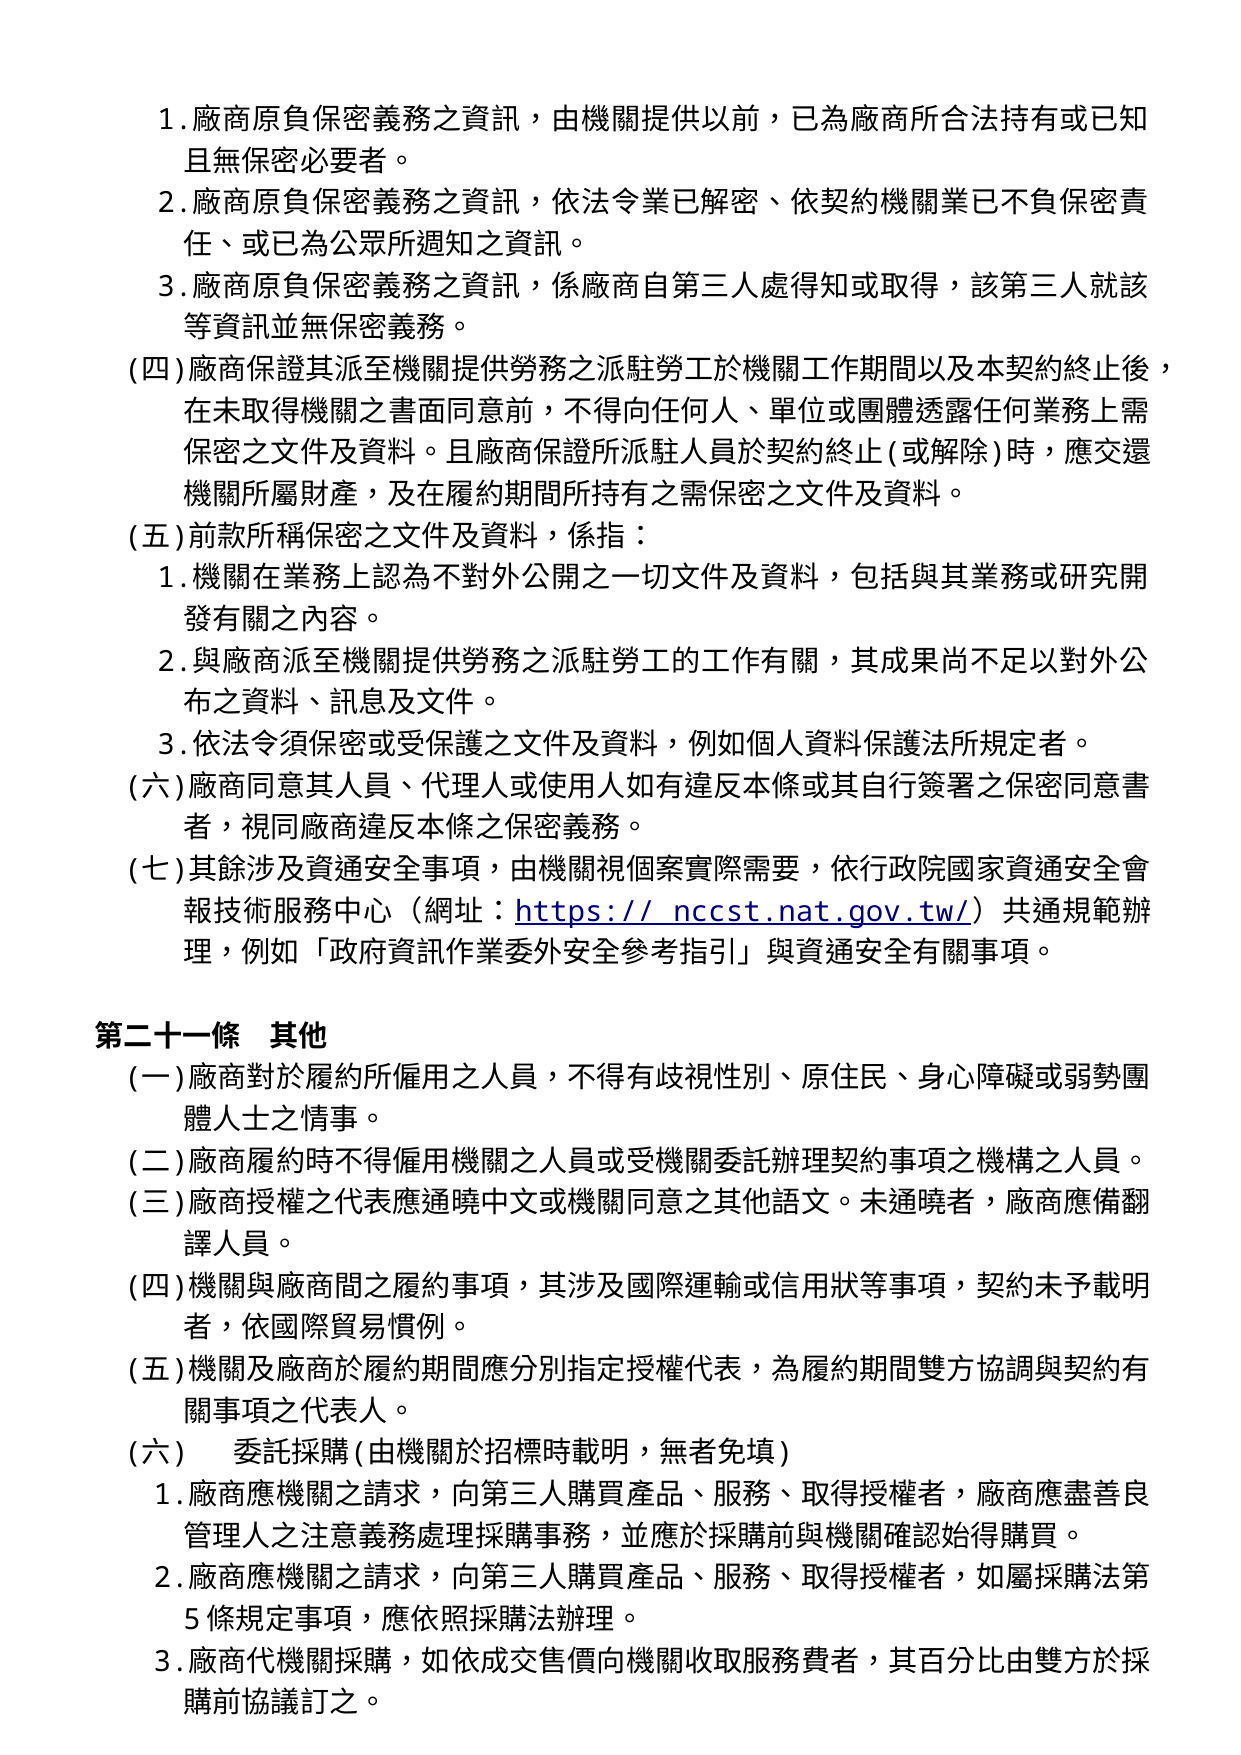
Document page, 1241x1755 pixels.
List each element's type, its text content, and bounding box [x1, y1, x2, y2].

text 2.與廠商派至機關提供勞務之派駐勞工的工作有關，其成果尚不足以對外公布之資料、訊息及文件。 [157, 638, 1152, 721]
text (五)機關及廠商於履約期間應分別指定授權代表，為履約期間雙方協調與契約有關事項之代表人。 [124, 1346, 1152, 1429]
text 2.廠商應機關之請求，向第三人購買產品、服務、取得授權者，如屬採購法第5條規定事項，應依照採購法辦理。 [153, 1554, 1152, 1638]
text 1.廠商應機關之請求，向第三人購買產品、服務、取得授權者，廠商應盡善良管理人之注意義務處理採購事務，並應於採購前與機關確認始得購買。 [153, 1471, 1152, 1554]
text 第二十一條 其他 [94, 1013, 1152, 1054]
text (六)廠商同意其人員、代理人或使用人如有違反本條或其自行簽署之保密同意書者，視同廠商違反本條之保密義務。 [124, 763, 1152, 846]
text 3.廠商原負保密義務之資訊，係廠商自第三人處得知或取得，該第三人就該等資訊並無保密義務。 [157, 263, 1152, 346]
text 2.廠商原負保密義務之資訊，依法令業已解密、依契約機關業已不負保密責任、或已為公眾所週知之資訊。 [157, 179, 1152, 263]
text (二)廠商履約時不得僱用機關之人員或受機關委託辦理契約事項之機構之人員。 [124, 1138, 1152, 1179]
text 1.廠商原負保密義務之資訊，由機關提供以前，已為廠商所合法持有或已知且無保密必要者。 [157, 96, 1152, 179]
text (六) 委託採購(由機關於招標時載明，無者免填) [124, 1429, 1152, 1471]
text 3.廠商代機關採購，如依成交售價向機關收取服務費者，其百分比由雙方於採購前協議訂之。 [153, 1638, 1152, 1721]
text (四)機關與廠商間之履約事項，其涉及國際運輸或信用狀等事項，契約未予載明者，依國際貿易慣例。 [124, 1263, 1152, 1346]
text 1.機關在業務上認為不對外公開之一切文件及資料，包括與其業務或研究開發有關之內容。 [157, 554, 1152, 638]
text (七)其餘涉及資通安全事項，由機關視個案實際需要，依行政院國家資通安全會報技術服務中心（網址：https:// nccst.nat.gov.tw/）共通規範辦理，例如「政府資訊作業委外安全參考指引」與資通安全有關事項。 [124, 846, 1152, 971]
text (三)廠商授權之代表應通曉中文或機關同意之其他語文。未通曉者，廠商應備翻譯人員。 [124, 1179, 1152, 1263]
text (五)前款所稱保密之文件及資料，係指： [124, 513, 1152, 554]
text (一)廠商對於履約所僱用之人員，不得有歧視性別、原住民、身心障礙或弱勢團體人士之情事。 [124, 1054, 1152, 1138]
text (四)廠商保證其派至機關提供勞務之派駐勞工於機關工作期間以及本契約終止後，在未取得機關之書面同意前，不得向任何人、單位或團體透露任何業務上需保密之文件及資料。且廠商保證所派駐人員於契約終止(或解除)時，應交還機關所屬財產，及在履約期間所持有之需保密之文件及資料。 [124, 346, 1152, 513]
text 3.依法令須保密或受保護之文件及資料，例如個人資料保護法所規定者。 [157, 721, 1152, 763]
